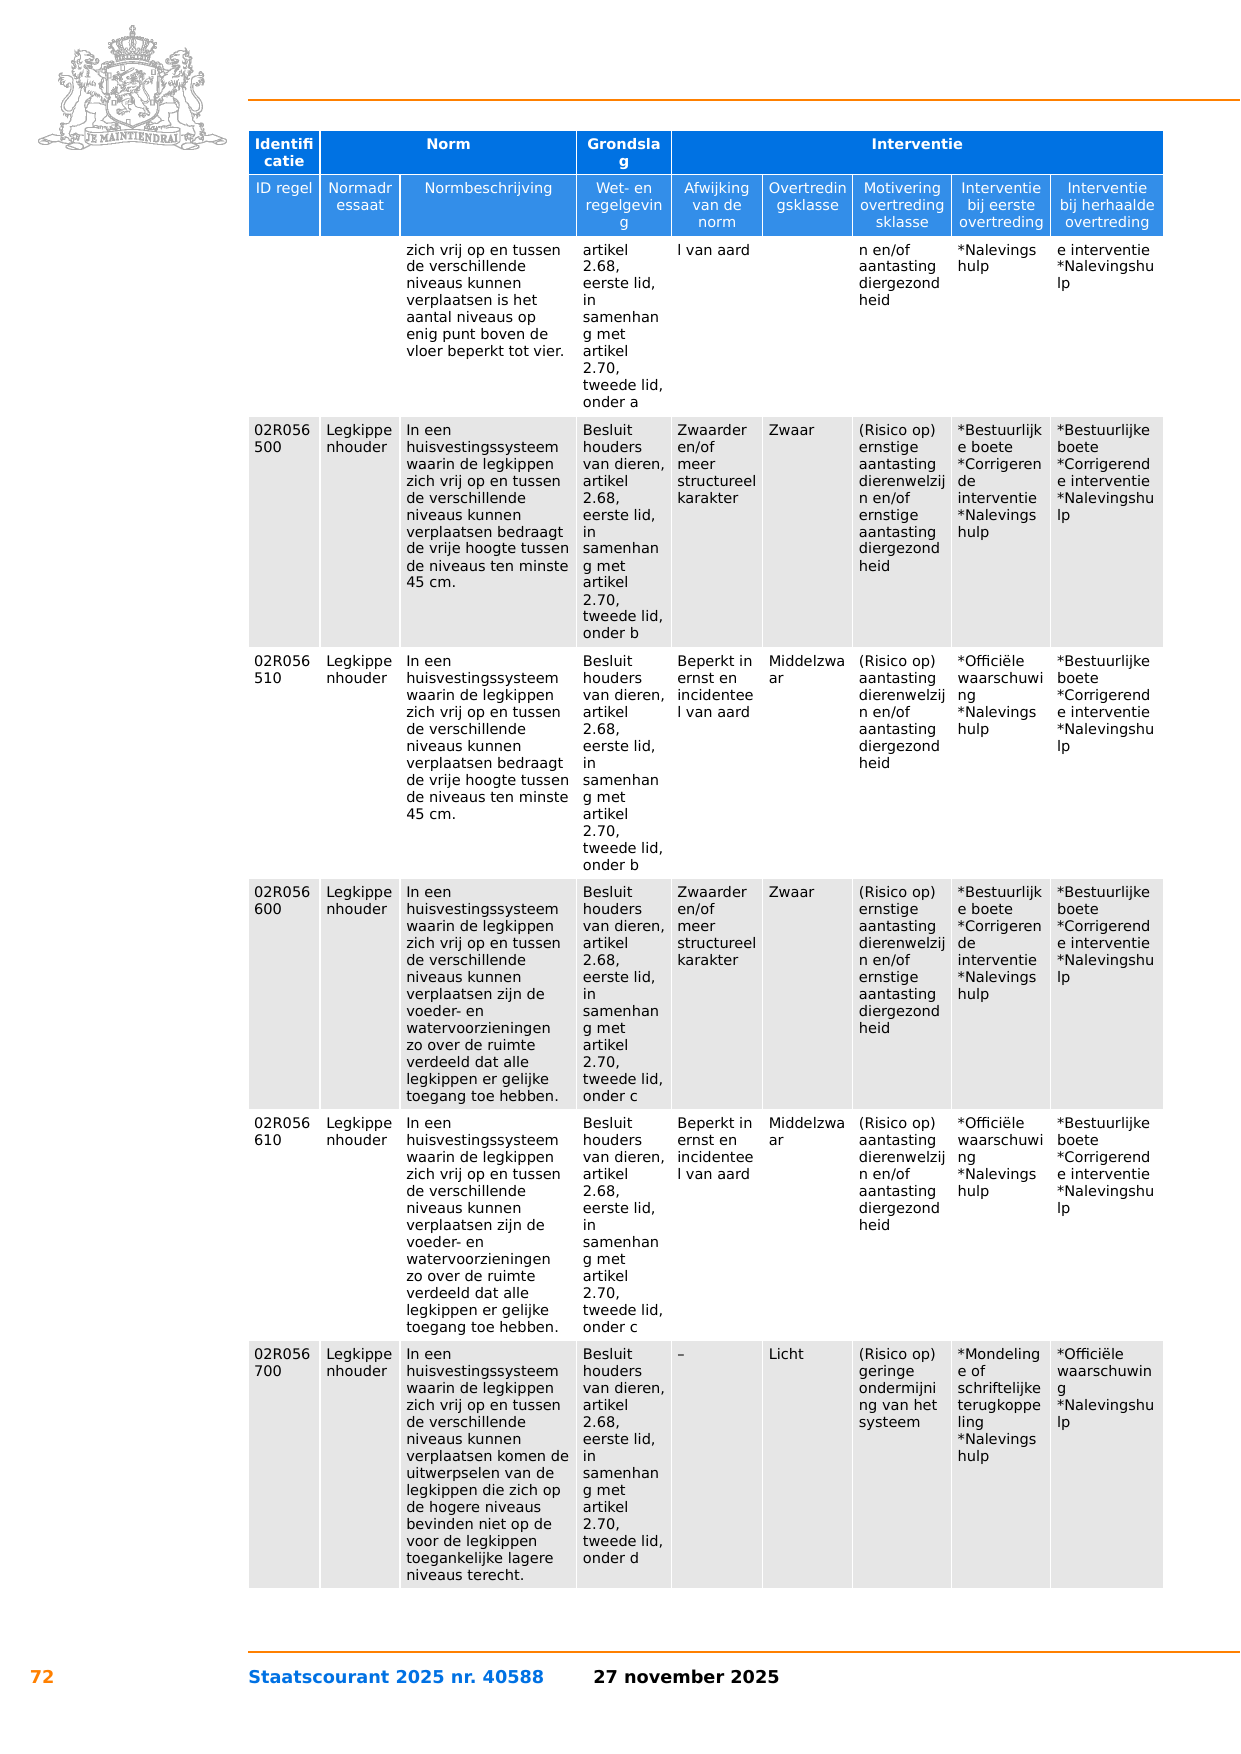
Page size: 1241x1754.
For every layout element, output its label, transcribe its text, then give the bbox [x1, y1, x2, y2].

table_cell Middelzwaar [763, 1110, 852, 1340]
table_cell Interventie bij herhaalde overtreding [1051, 175, 1163, 236]
table_cell Beperkt in ernst en incidenteel van aard [672, 648, 762, 878]
table_cell Legkippenhouder [321, 417, 399, 647]
table_cell *Bestuurlijke boete *Corrigerende interventie *Nalevingshulp [1051, 648, 1163, 878]
table_cell In een huisvestingssysteem waarin de legkippen zich vrij op en tussen de verschillende niveaus kunnen verplaatsen zijn de voeder- en watervoorzieningen zo over de ruimte verdeeld dat alle legkippen er gelijke toegang toe hebben. [401, 1110, 576, 1340]
table_cell Besluit houders van dieren, artikel 2.68, eerste lid, in samenhang met artikel 2.70, tweede lid, onder b [577, 417, 671, 647]
table_cell (Risico op) aantasting dierenwelzijn en/of aantasting diergezondheid [853, 1110, 951, 1340]
table_cell Legkippenhouder [321, 1110, 399, 1340]
table_cell Normbeschrijving [401, 175, 576, 236]
table_cell Wet- en regelgeving [577, 175, 671, 236]
table_cell Zwaarder en/of meer structureel karakter [672, 417, 762, 647]
table_cell In een huisvestingssysteem waarin de legkippen zich vrij op en tussen de verschillende niveaus kunnen verplaatsen komen de uitwerpselen van de legkippen die zich op de hogere niveaus bevinden niet op de voor de legkippen toegankelijke lagere niveaus terecht. [401, 1341, 576, 1588]
table_cell Overtredingsklasse [763, 175, 852, 236]
table_cell Besluit houders van dieren, artikel 2.68, eerste lid, in samenhang met artikel 2.70, tweede lid, onder c [577, 1110, 671, 1340]
table_cell *Officiële waarschuwing *Nalevingshulp [952, 1110, 1050, 1340]
table_cell [249, 237, 319, 416]
table_cell *Bestuurlijke boete *Corrigerende interventie *Nalevingshulp [1051, 1110, 1163, 1340]
table_cell Interventie bij eerste overtreding [952, 175, 1050, 236]
table_cell *Bestuurlijke boete *Corrigerende interventie *Nalevingshulp [1051, 879, 1163, 1109]
table_cell Legkippenhouder [321, 648, 399, 878]
table_cell 02R056600 [249, 879, 319, 1109]
table_cell e interventie *Nalevingshulp [1051, 237, 1163, 416]
table_cell In een huisvestingssysteem waarin de legkippen zich vrij op en tussen de verschillende niveaus kunnen verplaatsen bedraagt de vrije hoogte tussen de niveaus ten minste 45 cm. [401, 417, 576, 647]
picture [38, 25, 227, 150]
table_cell Motivering overtredingsklasse [853, 175, 951, 236]
table_cell Afwijking van de norm [672, 175, 762, 236]
table_cell Normadressaat [321, 175, 399, 236]
table_cell *Officiële waarschuwing *Nalevingshulp [952, 648, 1050, 878]
table_cell ID regel [249, 175, 319, 236]
table_cell zich vrij op en tussen de verschillende niveaus kunnen verplaatsen is het aantal niveaus op enig punt boven de vloer beperkt tot vier. [401, 237, 576, 416]
table_header Norm [321, 131, 576, 174]
table_cell Besluit houders van dieren, artikel 2.68, eerste lid, in samenhang met artikel 2.70, tweede lid, onder b [577, 648, 671, 878]
table_cell (Risico op) aantasting dierenwelzijn en/of aantasting diergezondheid [853, 648, 951, 878]
table_header Grondslag [577, 131, 671, 174]
table_cell *Bestuurlijke boete *Corrigerende interventie *Nalevingshulp [952, 879, 1050, 1109]
table_cell [321, 237, 399, 416]
table_cell 02R056610 [249, 1110, 319, 1340]
table_cell *Mondelinge of schriftelijke terugkoppeling *Nalevingshulp [952, 1341, 1050, 1588]
table_cell Beperkt in ernst en incidenteel van aard [672, 1110, 762, 1340]
table_cell Middelzwaar [763, 648, 852, 878]
table_cell (Risico op) geringe ondermijning van het systeem [853, 1341, 951, 1588]
table_cell In een huisvestingssysteem waarin de legkippen zich vrij op en tussen de verschillende niveaus kunnen verplaatsen bedraagt de vrije hoogte tussen de niveaus ten minste 45 cm. [401, 648, 576, 878]
table_cell n en/of aantasting diergezondheid [853, 237, 951, 416]
table_cell Licht [763, 1341, 852, 1588]
table_cell *Bestuurlijke boete *Corrigerende interventie *Nalevingshulp [1051, 417, 1163, 647]
table_header Interventie [672, 131, 1163, 174]
table_cell Legkippenhouder [321, 1341, 399, 1588]
table_cell [763, 237, 852, 416]
table_cell *Officiële waarschuwing *Nalevingshulp [1051, 1341, 1163, 1588]
table_cell artikel 2.68, eerste lid, in samenhang met artikel 2.70, tweede lid, onder a [577, 237, 671, 416]
table_cell Zwaarder en/of meer structureel karakter [672, 879, 762, 1109]
table_cell Zwaar [763, 417, 852, 647]
table_cell Legkippenhouder [321, 879, 399, 1109]
table_cell Besluit houders van dieren, artikel 2.68, eerste lid, in samenhang met artikel 2.70, tweede lid, onder d [577, 1341, 671, 1588]
table_cell (Risico op) ernstige aantasting dierenwelzijn en/of ernstige aantasting diergezondheid [853, 879, 951, 1109]
table_cell *Bestuurlijke boete *Corrigerende interventie *Nalevingshulp [952, 417, 1050, 647]
table_cell 02R056510 [249, 648, 319, 878]
table_cell 02R056500 [249, 417, 319, 647]
table_cell Besluit houders van dieren, artikel 2.68, eerste lid, in samenhang met artikel 2.70, tweede lid, onder c [577, 879, 671, 1109]
table_cell – [672, 1341, 762, 1588]
table_cell (Risico op) ernstige aantasting dierenwelzijn en/of ernstige aantasting diergezondheid [853, 417, 951, 647]
table_header Identificatie [249, 131, 319, 174]
table_cell 02R056700 [249, 1341, 319, 1588]
table_cell Zwaar [763, 879, 852, 1109]
table_cell In een huisvestingssysteem waarin de legkippen zich vrij op en tussen de verschillende niveaus kunnen verplaatsen zijn de voeder- en watervoorzieningen zo over de ruimte verdeeld dat alle legkippen er gelijke toegang toe hebben. [401, 879, 576, 1109]
table_cell *Nalevingshulp [952, 237, 1050, 416]
table_cell l van aard [672, 237, 762, 416]
